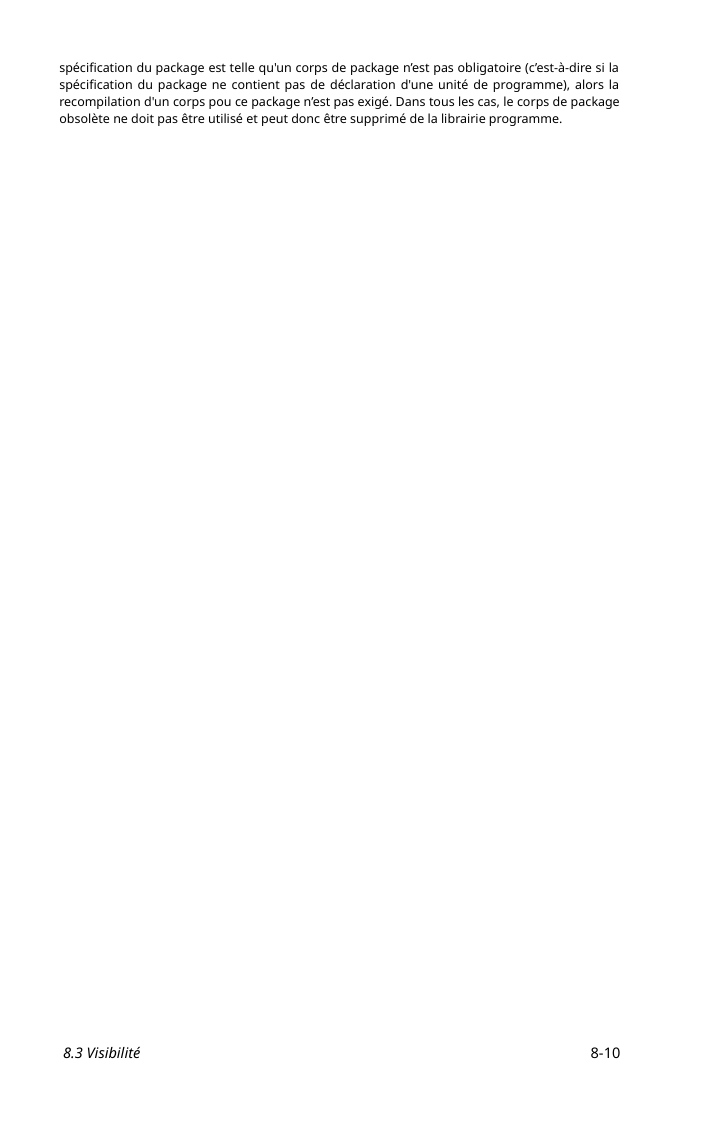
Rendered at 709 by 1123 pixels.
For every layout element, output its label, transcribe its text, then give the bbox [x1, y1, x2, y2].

text spécification du package est telle qu'un corps de package n’est pas obligatoire (c’est-à-dire si la spécification du package ne contient pas de déclaration d'une unité de programme), alors la recompilation d'un corps pou ce package n’est pas exigé. Dans tous les cas, le corps de package obsolète ne doit pas être utilisé et peut donc être supprimé de la librairie programme. [59, 59, 620, 127]
